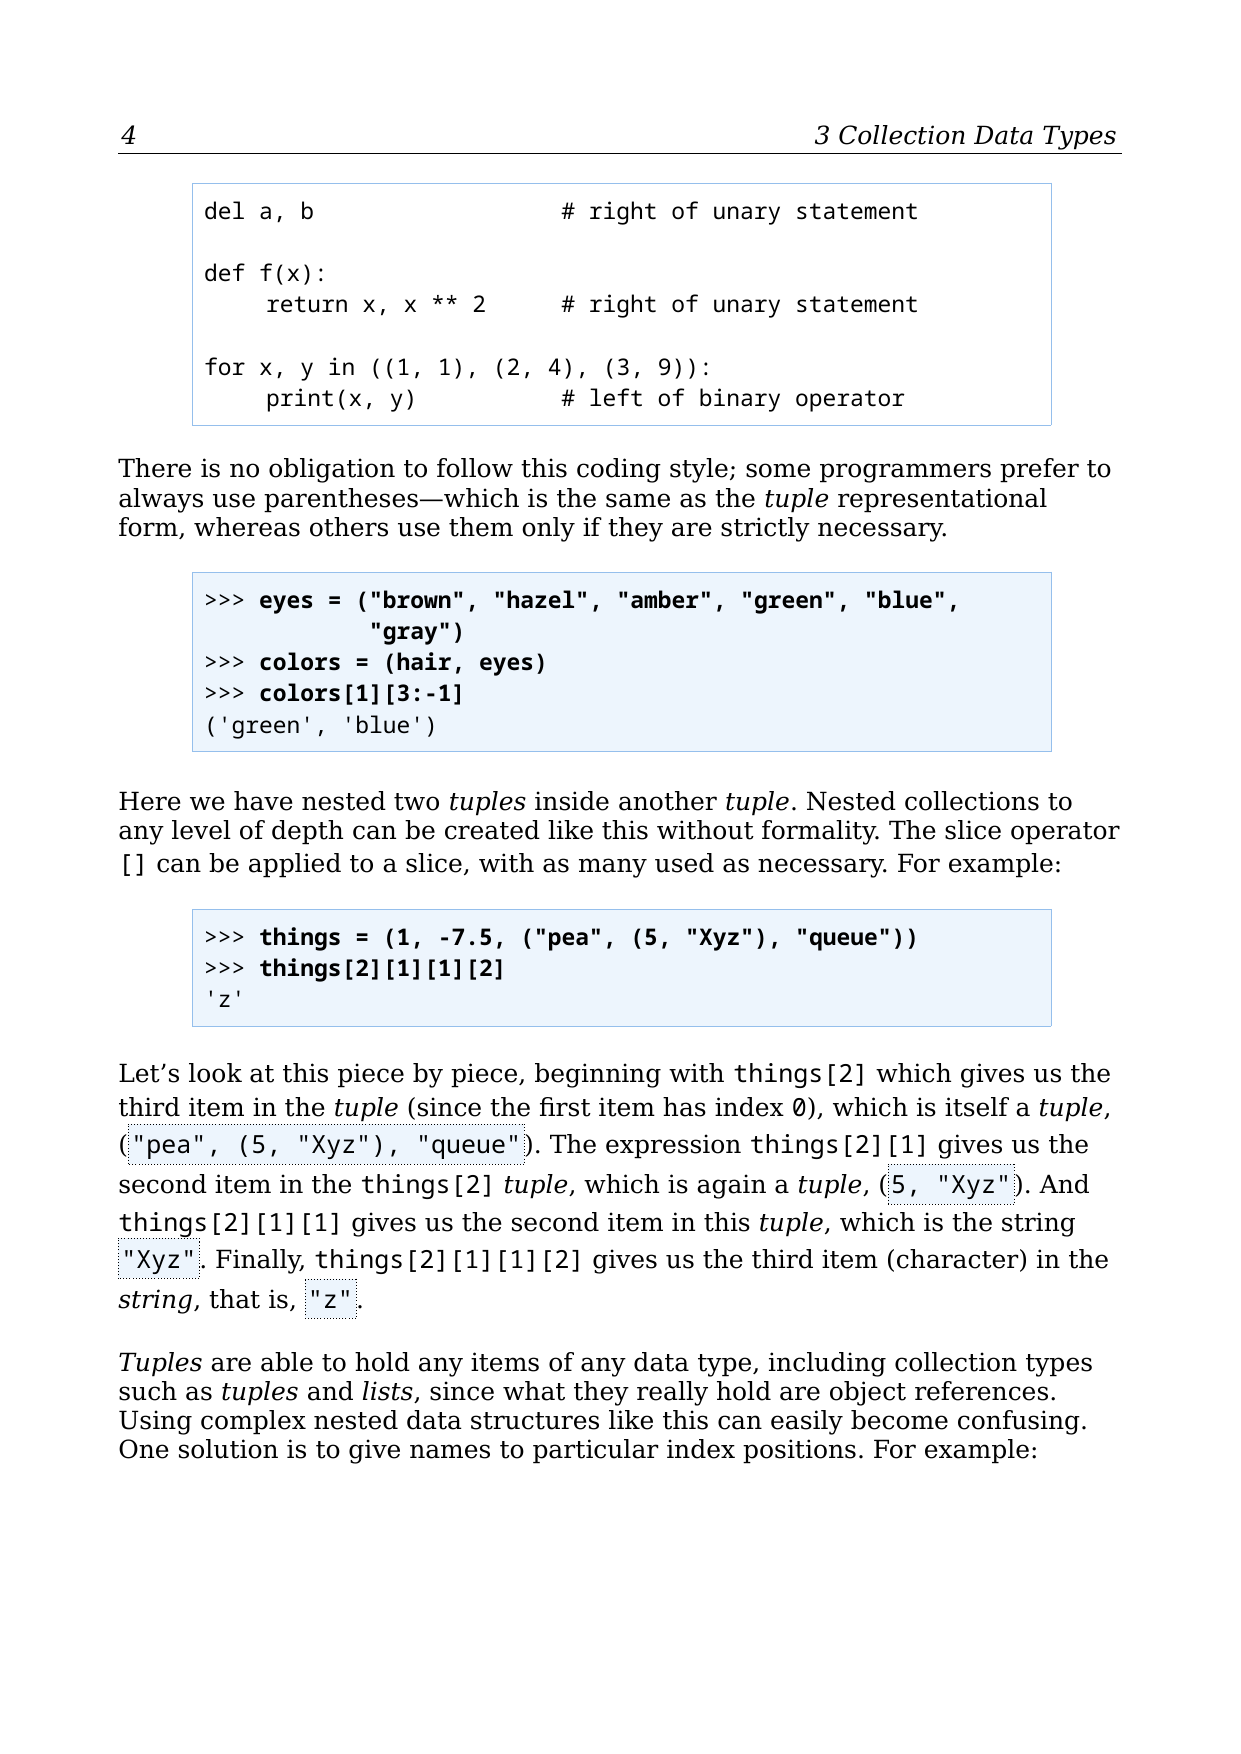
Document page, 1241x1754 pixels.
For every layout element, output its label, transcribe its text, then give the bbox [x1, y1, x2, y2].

text "gray") [193, 603, 1051, 634]
text ('green', 'blue') [193, 697, 1051, 751]
text >>> things[2][1][1][2] [193, 940, 1051, 971]
text Tuples are able to hold any items of any data type, including collection types such as tuples and lists, since what they really hold are object references. Using complex nested data structures like this can easily become confusing. One solution is to give names to particular index positions. For example: [118, 1348, 1122, 1465]
text del a, b # right of unary statement [193, 184, 1051, 214]
text 'z' [193, 971, 1051, 1026]
text Let’s look at this piece by piece, beginning with things[2] which gives us the third item in the tuple (since the first item has index 0), which is itself a tuple, ("pea", (5, "Xyz"), "queue"). The expression things[2][1] gives us the second item in the things[2] tuple, which is again a tuple, (5, "Xyz"). And things[2][1][1] gives us the second item in this tuple, which is the string "Xyz". Finally, things[2][1][1][2] gives us the third item (character) in the string, that is, "z". [118, 1056, 1122, 1318]
text There is no obligation to follow this coding style; some programmers prefer to always use parentheses—which is the same as the tuple representational form, whereas others use them only if they are strictly necessary. [118, 455, 1122, 542]
text >>> eyes = ("brown", "hazel", "amber", "green", "blue", [193, 573, 1051, 603]
text Here we have nested two tuples inside another tuple. Nested collections to any level of depth can be created like this without formality. The slice operator [] can be applied to a slice, with as many used as necessary. For example: [118, 787, 1122, 879]
text def f(x): [193, 245, 1051, 276]
text print(x, y) # left of binary operator [193, 370, 1051, 425]
text >>> colors = (hair, eyes) [193, 634, 1051, 665]
text for x, y in ((1, 1), (2, 4), (3, 9)): [193, 339, 1051, 370]
text >>> colors[1][3:-1] [193, 665, 1051, 697]
text return x, x ** 2 # right of unary statement [193, 276, 1051, 308]
text >>> things = (1, -7.5, ("pea", (5, "Xyz"), "queue")) [193, 910, 1051, 940]
